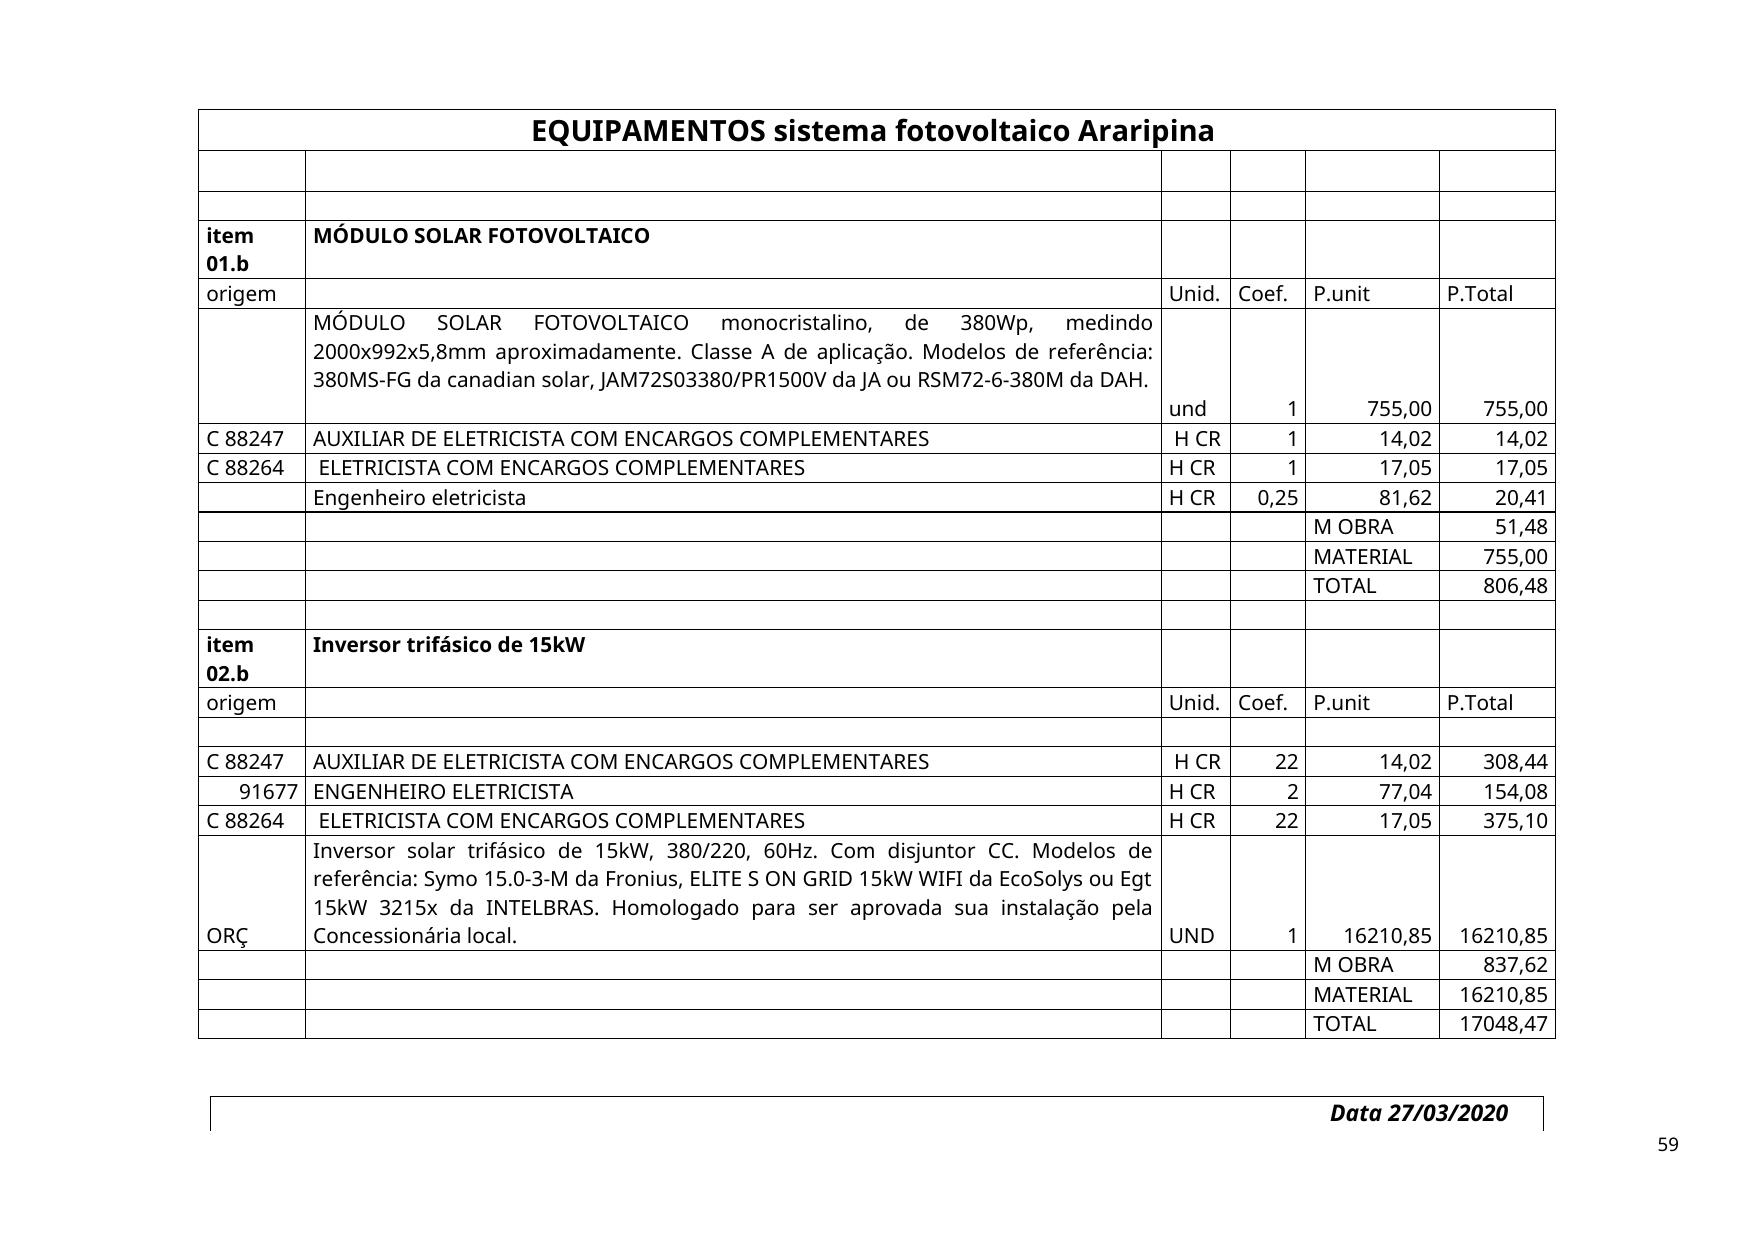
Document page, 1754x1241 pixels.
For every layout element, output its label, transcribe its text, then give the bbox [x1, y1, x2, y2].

table_cell [306, 980, 1161, 1008]
table_cell MATERIAL [1306, 980, 1439, 1008]
table_cell [1231, 630, 1305, 687]
table_cell 1 [1231, 424, 1305, 452]
table_cell 14,02 [1440, 424, 1555, 452]
table_cell [199, 151, 305, 191]
table_cell [199, 483, 305, 511]
table_cell [1162, 601, 1230, 629]
table_cell 154,08 [1440, 777, 1555, 805]
table_cell [1231, 542, 1305, 570]
table_cell [1231, 192, 1305, 220]
table_cell C 88247 [199, 747, 305, 776]
table_cell 16210,85 [1440, 980, 1555, 1008]
table_cell [306, 542, 1161, 570]
table_cell 22 [1231, 747, 1305, 776]
table_cell [306, 513, 1161, 541]
table_header [1045, 1097, 1150, 1131]
table_cell [1231, 951, 1305, 979]
table_cell 375,10 [1440, 806, 1555, 835]
table_cell 1 [1231, 454, 1305, 482]
table_cell Unid. [1162, 279, 1230, 307]
table_cell 91677 [199, 777, 305, 805]
table_cell AUXILIAR DE ELETRICISTA COM ENCARGOS COMPLEMENTARES [306, 747, 1161, 776]
table_cell [1162, 718, 1230, 746]
table_cell [1162, 980, 1230, 1008]
table_cell 755,00 [1440, 309, 1555, 423]
table_cell [1231, 980, 1305, 1008]
table_cell 17,05 [1306, 454, 1439, 482]
table_cell 16210,85 [1306, 836, 1439, 949]
table_cell 16210,85 [1440, 836, 1555, 949]
table_cell 308,44 [1440, 747, 1555, 776]
table_header [211, 1097, 300, 1131]
table_cell [1231, 151, 1305, 191]
table_cell AUXILIAR DE ELETRICISTA COM ENCARGOS COMPLEMENTARES [306, 424, 1161, 452]
table_cell 81,62 [1306, 483, 1439, 511]
table_cell H CR [1162, 806, 1230, 835]
table_cell und [1162, 309, 1230, 423]
table_cell 0,25 [1231, 483, 1305, 511]
table_cell [1231, 571, 1305, 600]
table_cell [199, 1010, 305, 1038]
table_cell [1440, 192, 1555, 220]
table_cell 837,62 [1440, 951, 1555, 979]
table_cell [1306, 192, 1439, 220]
table_cell 2 [1231, 777, 1305, 805]
table_cell C 88264 [199, 454, 305, 482]
table_cell MÓDULO SOLAR FOTOVOLTAICO monocristalino, de 380Wp, medindo 2000x992x5,8mm aproximadamente. Classe A de aplicação. Modelos de referência: 380MS-FG da canadian solar, JAM72S03380/PR1500V da JA ou RSM72-6-380M da DAH. [306, 309, 1161, 423]
table_cell [1231, 601, 1305, 629]
table_cell [306, 192, 1161, 220]
table_cell item 01.b [199, 221, 305, 278]
table_cell Coef. [1231, 688, 1305, 717]
table_cell [1162, 192, 1230, 220]
table_cell [1162, 151, 1230, 191]
table_cell Unid. [1162, 688, 1230, 717]
table_cell [306, 151, 1161, 191]
table_cell [1162, 513, 1230, 541]
table_cell [306, 279, 1161, 307]
table_cell [1162, 1010, 1230, 1038]
table_cell [1162, 571, 1230, 600]
table_cell H CR [1162, 424, 1230, 452]
table_cell [1440, 151, 1555, 191]
table_cell [1231, 1010, 1305, 1038]
table_cell [1162, 630, 1230, 687]
table_cell [199, 601, 305, 629]
table_cell 755,00 [1440, 542, 1555, 570]
table_cell 17,05 [1440, 454, 1555, 482]
table_header [919, 1097, 1045, 1131]
table_cell 22 [1231, 806, 1305, 835]
table_cell Engenheiro eletricista [306, 483, 1161, 511]
table_header [1150, 1097, 1297, 1131]
table_cell ORÇ [199, 836, 305, 949]
table_cell Inversor solar trifásico de 15kW, 380/220, 60Hz. Com disjuntor CC. Modelos de referência: Symo 15.0-3-M da Fronius, ELITE S ON GRID 15kW WIFI da EcoSolys ou Egt 15kW 3215x da INTELBRAS. Homologado para ser aprovada sua instalação pela Concessionária local. [306, 836, 1161, 949]
table_cell 14,02 [1306, 424, 1439, 452]
table_cell UND [1162, 836, 1230, 949]
table_cell [1440, 718, 1555, 746]
table_cell [1306, 718, 1439, 746]
table_cell [1162, 951, 1230, 979]
table_cell [199, 513, 305, 541]
table_cell 20,41 [1440, 483, 1555, 511]
table_cell P.Total [1440, 688, 1555, 717]
table_cell EQUIPAMENTOS sistema fotovoltaico Araripina [199, 110, 1555, 150]
table_cell H CR [1162, 777, 1230, 805]
table_cell [1306, 630, 1439, 687]
table_cell [1440, 630, 1555, 687]
table_cell MÓDULO SOLAR FOTOVOLTAICO [306, 221, 1161, 278]
table_cell [1440, 221, 1555, 278]
table_cell 806,48 [1440, 571, 1555, 600]
table_cell [1162, 542, 1230, 570]
table_cell [1306, 221, 1439, 278]
table_cell [306, 688, 1161, 717]
table_cell [1440, 601, 1555, 629]
table_cell [306, 951, 1161, 979]
table_cell item 02.b [199, 630, 305, 687]
table_cell [199, 980, 305, 1008]
table_cell 1 [1231, 309, 1305, 423]
table_cell P.Total [1440, 279, 1555, 307]
table_cell 77,04 [1306, 777, 1439, 805]
table_cell 1 [1231, 836, 1305, 949]
table_cell H CR [1162, 483, 1230, 511]
table_cell [1306, 601, 1439, 629]
table_cell [1231, 718, 1305, 746]
table_cell [1162, 221, 1230, 278]
table_cell TOTAL [1306, 571, 1439, 600]
table_cell Coef. [1231, 279, 1305, 307]
table_cell origem [199, 279, 305, 307]
table_cell M OBRA [1306, 951, 1439, 979]
table_cell P.unit [1306, 688, 1439, 717]
table_header Data 27/03/2020 [1297, 1097, 1543, 1131]
table_cell [1231, 513, 1305, 541]
table_cell ELETRICISTA COM ENCARGOS COMPLEMENTARES [306, 454, 1161, 482]
table_cell H CR [1162, 747, 1230, 776]
table_cell TOTAL [1306, 1010, 1439, 1038]
table_cell [306, 601, 1161, 629]
table_cell [1306, 151, 1439, 191]
table_cell P.unit [1306, 279, 1439, 307]
table_cell [199, 571, 305, 600]
table_cell [199, 951, 305, 979]
table_cell 17048,47 [1440, 1010, 1555, 1038]
table_cell [1231, 221, 1305, 278]
table_cell 14,02 [1306, 747, 1439, 776]
table_cell [199, 309, 305, 423]
table_cell Inversor trifásico de 15kW [306, 630, 1161, 687]
table_cell C 88247 [199, 424, 305, 452]
table_cell 17,05 [1306, 806, 1439, 835]
table_cell ELETRICISTA COM ENCARGOS COMPLEMENTARES [306, 806, 1161, 835]
table_cell C 88264 [199, 806, 305, 835]
table_cell H CR [1162, 454, 1230, 482]
table_cell MATERIAL [1306, 542, 1439, 570]
table_cell [306, 571, 1161, 600]
table_cell origem [199, 688, 305, 717]
table_cell 51,48 [1440, 513, 1555, 541]
table_cell [306, 718, 1161, 746]
table_header [437, 1097, 919, 1131]
table_cell 755,00 [1306, 309, 1439, 423]
table_cell [199, 192, 305, 220]
table_cell ENGENHEIRO ELETRICISTA [306, 777, 1161, 805]
table_cell M OBRA [1306, 513, 1439, 541]
table_cell [199, 542, 305, 570]
table_cell [199, 718, 305, 746]
table_header [300, 1097, 437, 1131]
table_cell [306, 1010, 1161, 1038]
